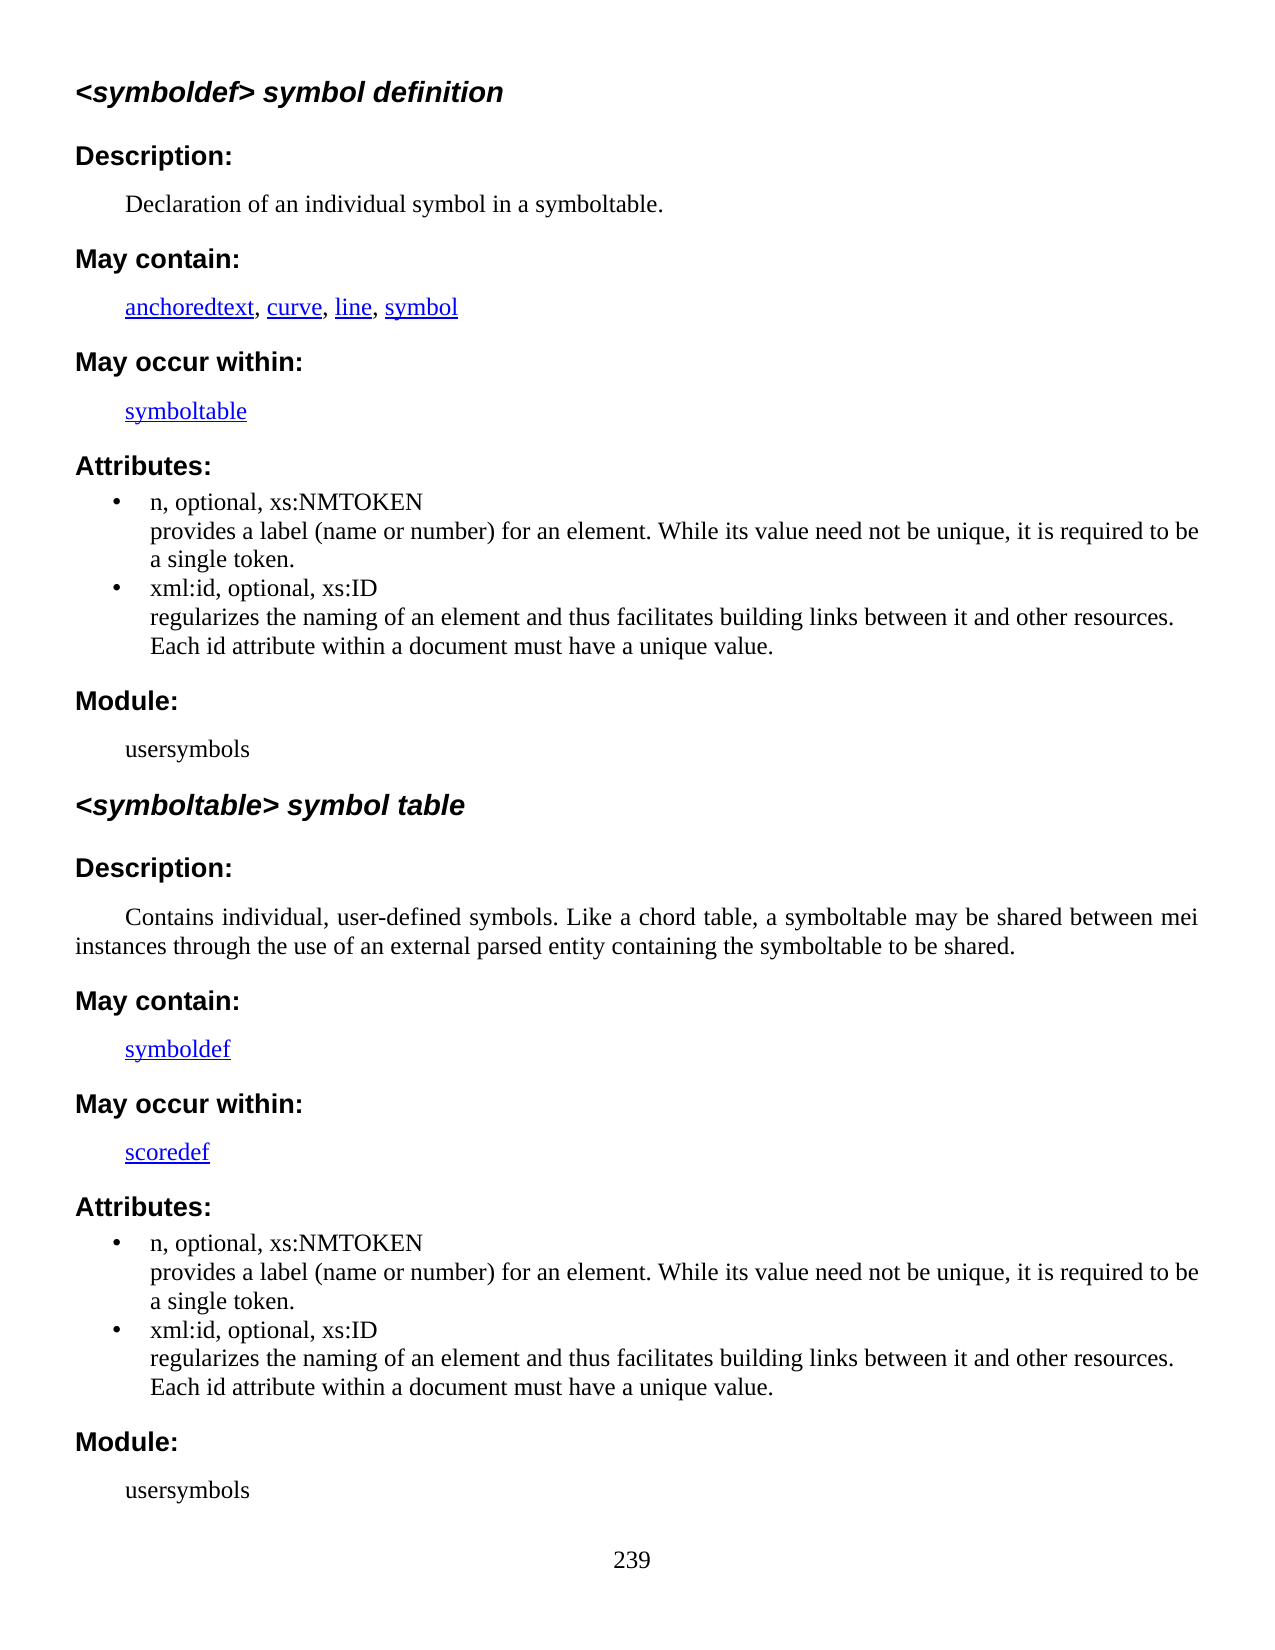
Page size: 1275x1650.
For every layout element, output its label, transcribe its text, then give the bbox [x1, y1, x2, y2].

subtitle Description: [75, 140, 1200, 171]
subtitle May occur within: [75, 346, 1200, 377]
text usersymbols [75, 734, 1200, 763]
text symboltable [75, 396, 1200, 424]
list xml:id, optional, xs:ID regularizes the naming of an element and thus facilitates building links between it and other resources. Each id attribute within a document must have a unique value. [112, 573, 1200, 659]
text symboldef [75, 1034, 1200, 1063]
subtitle Module: [75, 1426, 1200, 1457]
list xml:id, optional, xs:ID regularizes the naming of an element and thus facilitates building links between it and other resources. Each id attribute within a document must have a unique value. [112, 1315, 1200, 1401]
subtitle Module: [75, 684, 1200, 716]
list n, optional, xs:NMTOKEN provides a label (name or number) for an element. While its value need not be unique, it is required to be a single token. [112, 1228, 1200, 1315]
subtitle May contain: [75, 243, 1200, 274]
subtitle <symboltable> symbol table [75, 788, 1200, 821]
subtitle <symboldef> symbol definition [75, 75, 1200, 108]
text anchoredtext, curve, line, symbol [75, 292, 1200, 321]
subtitle May occur within: [75, 1088, 1200, 1119]
subtitle Attributes: [75, 449, 1200, 481]
subtitle Attributes: [75, 1191, 1200, 1222]
list n, optional, xs:NMTOKEN provides a label (name or number) for an element. While its value need not be unique, it is required to be a single token. [112, 487, 1200, 573]
subtitle May contain: [75, 984, 1200, 1016]
text usersymbols [75, 1475, 1200, 1504]
subtitle Description: [75, 852, 1200, 884]
text Contains individual, user-defined symbols. Like a chord table, a symboltable may be shared between mei instances through the use of an external parsed entity containing the symboltable to be shared. [75, 902, 1200, 959]
text scoredef [75, 1137, 1200, 1166]
text Declaration of an individual symbol in a symboltable. [75, 189, 1200, 218]
